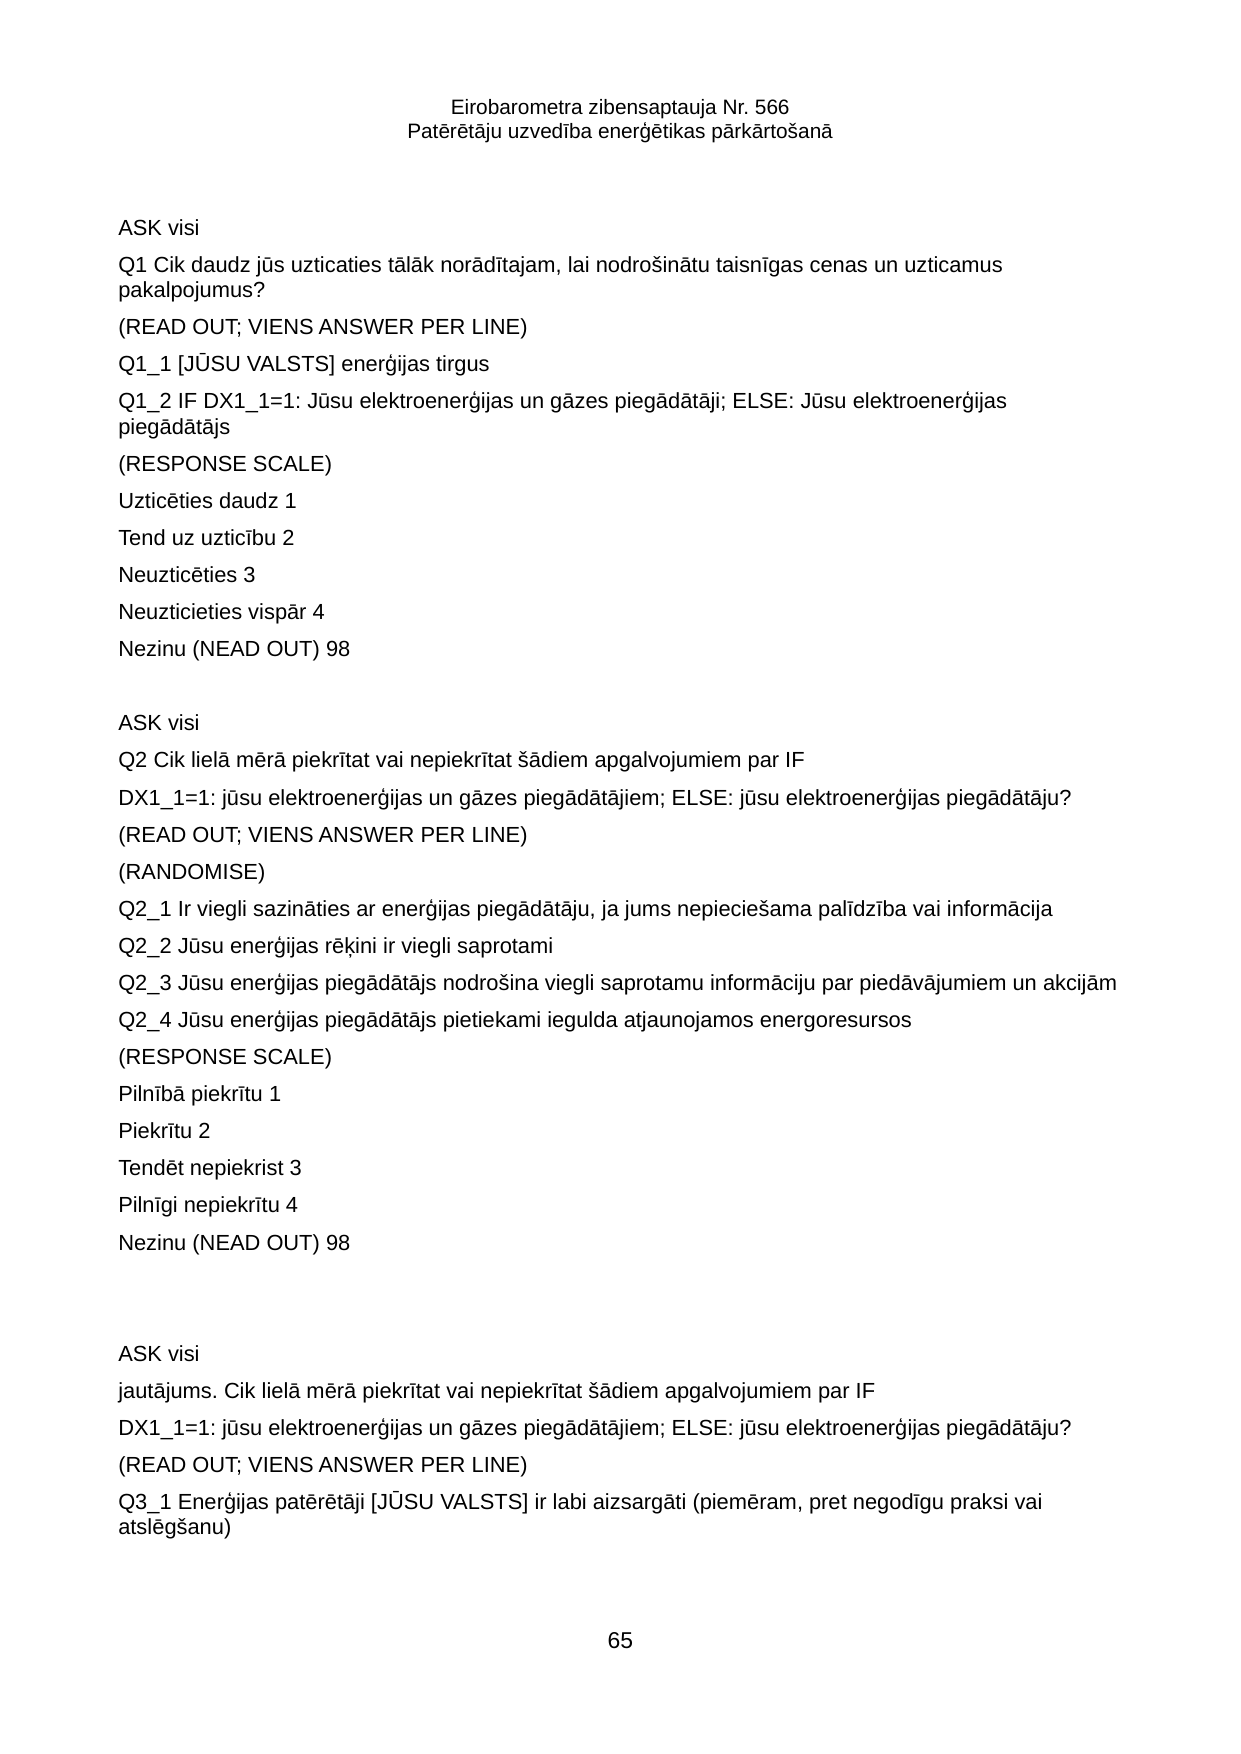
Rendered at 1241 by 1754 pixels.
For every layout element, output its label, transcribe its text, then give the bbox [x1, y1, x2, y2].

text Q1 Cik daudz jūs uzticaties tālāk norādītajam, lai nodrošinātu taisnīgas cenas un uzticamus pakalpojumus? [118, 252, 1122, 302]
text Nezinu (NEAD OUT) 98 [118, 636, 1122, 661]
text Q2_4 Jūsu enerģijas piegādātājs pietiekami iegulda atjaunojamos energoresursos [118, 1007, 1122, 1032]
text Q1_2 IF DX1_1=1: Jūsu elektroenerģijas un gāzes piegādātāji; ELSE: Jūsu elektroenerģijas piegādātājs [118, 388, 1122, 439]
text Q1_1 [JŪSU VALSTS] enerģijas tirgus [118, 351, 1122, 377]
text (READ OUT; VIENS ANSWER PER LINE) [118, 314, 1122, 339]
text DX1_1=1: jūsu elektroenerģijas un gāzes piegādātājiem; ELSE: jūsu elektroenerģijas piegādātāju? [118, 1415, 1122, 1440]
text ASK visi [118, 1341, 1122, 1366]
text Tend uz uzticību 2 [118, 525, 1122, 550]
text jautājums. Cik lielā mērā piekrītat vai nepiekrītat šādiem apgalvojumiem par IF [118, 1378, 1122, 1403]
text Q2 Cik lielā mērā piekrītat vai nepiekrītat šādiem apgalvojumiem par IF [118, 747, 1122, 773]
text Tendēt nepiekrist 3 [118, 1155, 1122, 1181]
text Q3_1 Enerģijas patērētāji [JŪSU VALSTS] ir labi aizsargāti (piemēram, pret negodīgu praksi vai atslēgšanu) [118, 1489, 1122, 1539]
text Pilnībā piekrītu 1 [118, 1081, 1122, 1106]
text (RANDOMISE) [118, 859, 1122, 884]
text Neuzticieties vispār 4 [118, 599, 1122, 624]
text Nezinu (NEAD OUT) 98 [118, 1229, 1122, 1255]
text Uzticēties daudz 1 [118, 488, 1122, 513]
text Pilnīgi nepiekrītu 4 [118, 1192, 1122, 1218]
text (READ OUT; VIENS ANSWER PER LINE) [118, 1452, 1122, 1477]
text Neuzticēties 3 [118, 562, 1122, 587]
text (RESPONSE SCALE) [118, 451, 1122, 476]
text (RESPONSE SCALE) [118, 1044, 1122, 1069]
text Q2_1 Ir viegli sazināties ar enerģijas piegādātāju, ja jums nepieciešama palīdzība vai informācija [118, 896, 1122, 921]
text DX1_1=1: jūsu elektroenerģijas un gāzes piegādātājiem; ELSE: jūsu elektroenerģijas piegādātāju? [118, 784, 1122, 810]
text ASK visi [118, 710, 1122, 736]
text Piekrītu 2 [118, 1118, 1122, 1143]
text Q2_2 Jūsu enerģijas rēķini ir viegli saprotami [118, 933, 1122, 958]
text (READ OUT; VIENS ANSWER PER LINE) [118, 822, 1122, 847]
text ASK visi [118, 215, 1122, 240]
text Q2_3 Jūsu enerģijas piegādātājs nodrošina viegli saprotamu informāciju par piedāvājumiem un akcijām [118, 970, 1122, 995]
